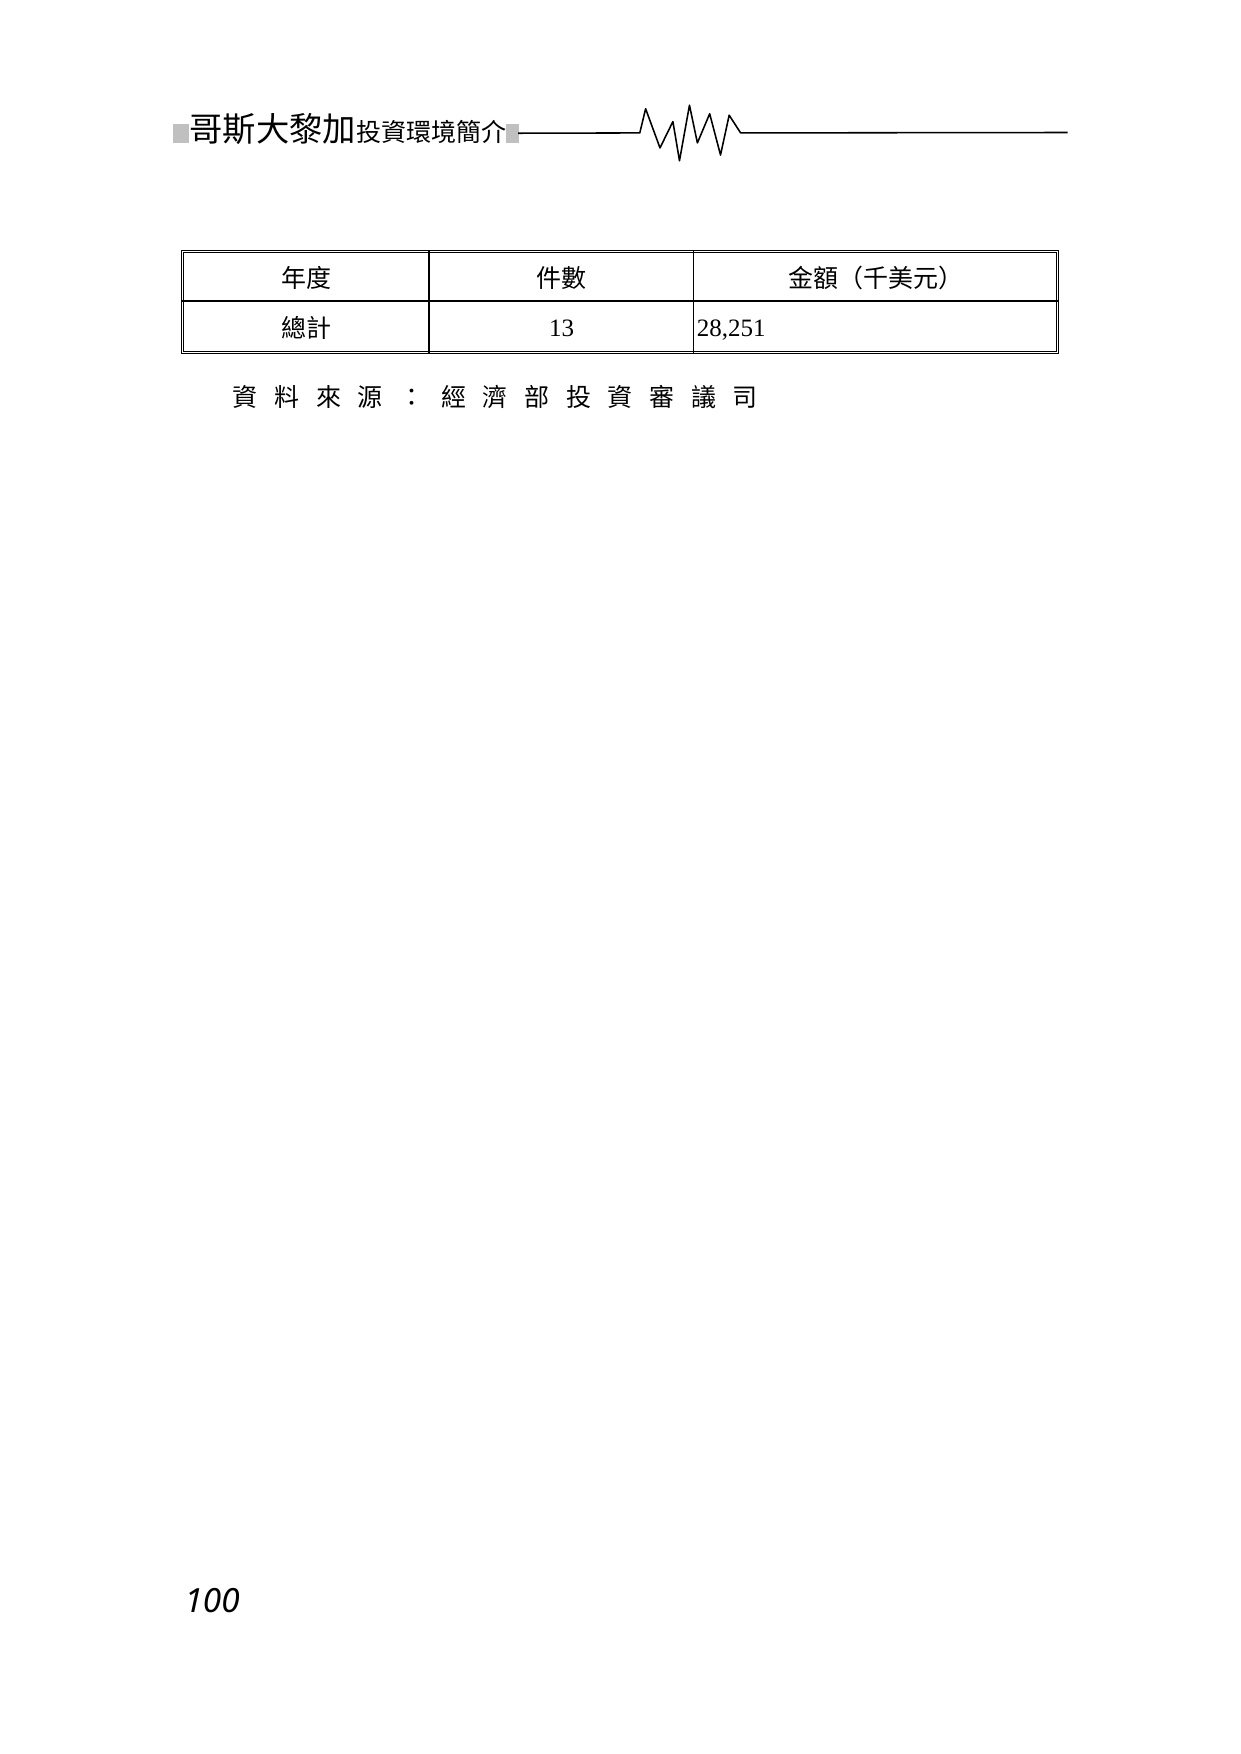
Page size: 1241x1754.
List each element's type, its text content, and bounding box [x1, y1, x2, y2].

table_header 金額（千美元） [694, 253, 1056, 300]
table_cell 13 [430, 302, 693, 351]
table_cell 28,251 [694, 302, 1056, 351]
table_header 件數 [430, 253, 693, 300]
table_header 年度 [184, 253, 428, 300]
table_cell 總計 [184, 302, 428, 351]
text 資料來源：經濟部投資審議司 [195, 354, 1045, 416]
